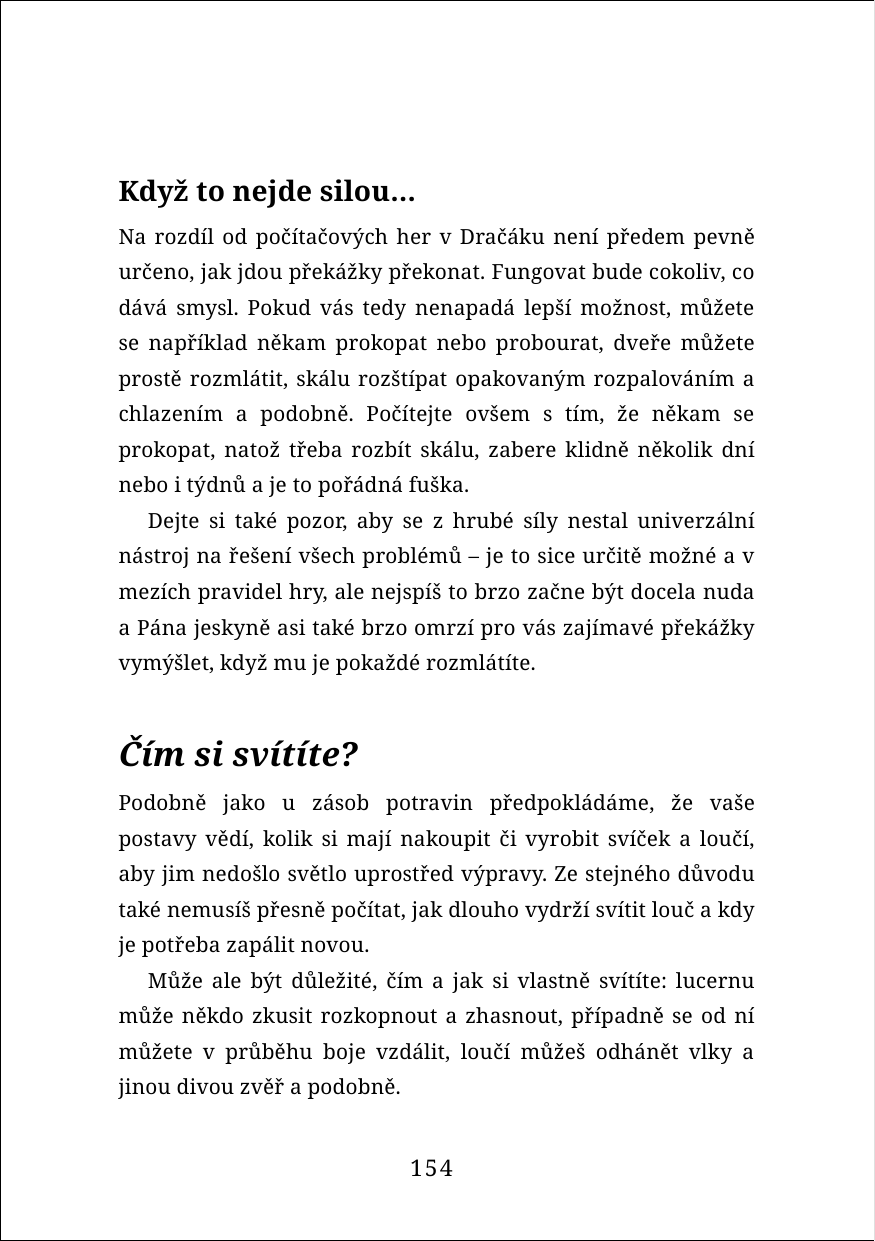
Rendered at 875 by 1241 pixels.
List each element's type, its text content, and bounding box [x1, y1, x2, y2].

text Podobně jako u zásob potravin předpokládáme, že vaše postavy vědí, kolik si mají nakoupit či vyrobit svíček a loučí, aby jim nedošlo světlo uprostřed výpravy. Ze stejného důvodu také nemusíš přesně počítat, jak dlouho vydrží svítit louč a kdy je potřeba zapálit novou. Může ale být důležité, čím a jak si vlastně svítíte: lucernu může někdo zkusit rozkopnout a zhasnout, případně se od ní můžete v průběhu boje vzdálit, loučí můžeš odhánět vlky a jinou divou zvěř a podobně. [118, 788, 756, 1101]
subtitle Čím si svítíte? [118, 731, 756, 776]
text Na rozdíl od počítačových her v Dračáku není předem pevně určeno, jak jdou překážky překonat. Fungovat bude cokoliv, co dává smysl. Pokud vás tedy nenapadá lepší možnost, můžete se například někam prokopat nebo probourat, dveře můžete prostě rozmlátit, skálu rozštípat opakovaným rozpalováním a chlazením a podobně. Počítejte ovšem s tím, že někam se prokopat, natož třeba rozbít skálu, zabere klidně několik dní nebo i týdnů a je to pořádná fuška. Dejte si také pozor, aby se z hrubé síly nestal univerzální nástroj na řešení všech problémů – je to sice určitě možné a v mezích pravidel hry, ale nejspíš to brzo začne být docela nuda a Pána jeskyně asi také brzo omrzí pro vás zajímavé překážky vymýšlet, když mu je pokaždé rozmlátíte. [118, 222, 756, 677]
subtitle Když to nejde silou… [118, 172, 756, 210]
